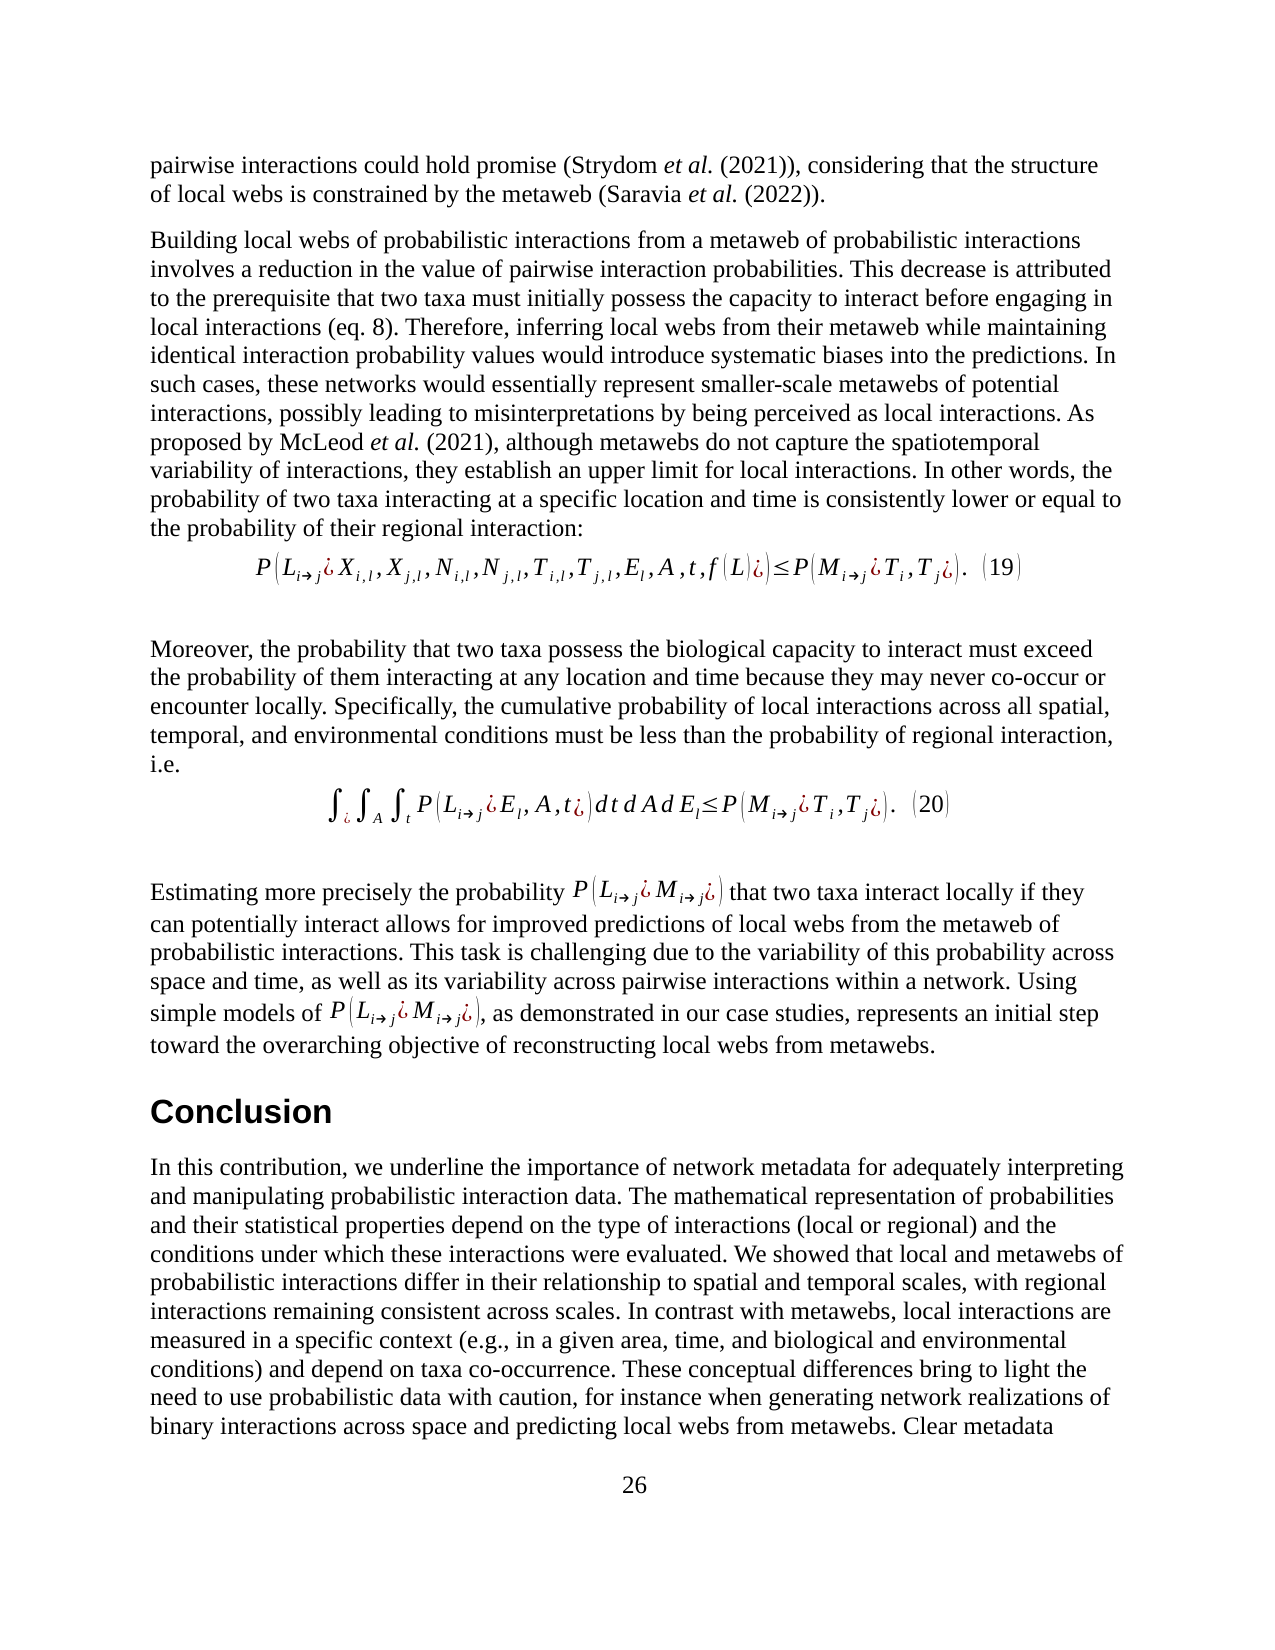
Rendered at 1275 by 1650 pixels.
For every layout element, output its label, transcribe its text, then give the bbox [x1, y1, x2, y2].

text pairwise interactions could hold promise (Strydom et al. (2021)), considering that the structure of local webs is constrained by the metaweb (Saravia et al. (2022)). [150, 150, 1125, 207]
text Estimating more precisely the probability that two taxa interact locally if they can potentially interact allows for improved predictions of local webs from the metaweb of probabilistic interactions. This task is challenging due to the variability of this probability across space and time, as well as its variability across pairwise interactions within a network. Using simple models of , as demonstrated in our case studies, represents an initial step toward the overarching objective of reconstructing local webs from metawebs. [150, 874, 1125, 1058]
text In this contribution, we underline the importance of network metadata for adequately interpreting and manipulating probabilistic interaction data. The mathematical representation of probabilities and their statistical properties depend on the type of interactions (local or regional) and the conditions under which these interactions were evaluated. We showed that local and metawebs of probabilistic interactions differ in their relationship to spatial and temporal scales, with regional interactions remaining consistent across scales. In contrast with metawebs, local interactions are measured in a specific context (e.g., in a given area, time, and biological and environmental conditions) and depend on taxa co-occurrence. These conceptual differences bring to light the need to use probabilistic data with caution, for instance when generating network realizations of binary interactions across space and predicting local webs from metawebs. Clear metadata [150, 1152, 1125, 1440]
subtitle Conclusion [150, 1092, 1125, 1131]
text Moreover, the probability that two taxa possess the biological capacity to interact must exceed the probability of them interacting at any location and time because they may never co-occur or encounter locally. Specifically, the cumulative probability of local interactions across all spatial, temporal, and environmental conditions must be less than the probability of regional interaction, i.e. [150, 634, 1125, 777]
text Building local webs of probabilistic interactions from a metaweb of probabilistic interactions involves a reduction in the value of pairwise interaction probabilities. This decrease is attributed to the prerequisite that two taxa must initially possess the capacity to interact before engaging in local interactions (eq. 8). Therefore, inferring local webs from their metaweb while maintaining identical interaction probability values would introduce systematic biases into the predictions. In such cases, these networks would essentially represent smaller-scale metawebs of potential interactions, possibly leading to misinterpretations by being perceived as local interactions. As proposed by McLeod et al. (2021), although metawebs do not capture the spatiotemporal variability of interactions, they establish an upper limit for local interactions. In other words, the probability of two taxa interacting at a specific location and time is consistently lower or equal to the probability of their regional interaction: [150, 225, 1125, 542]
